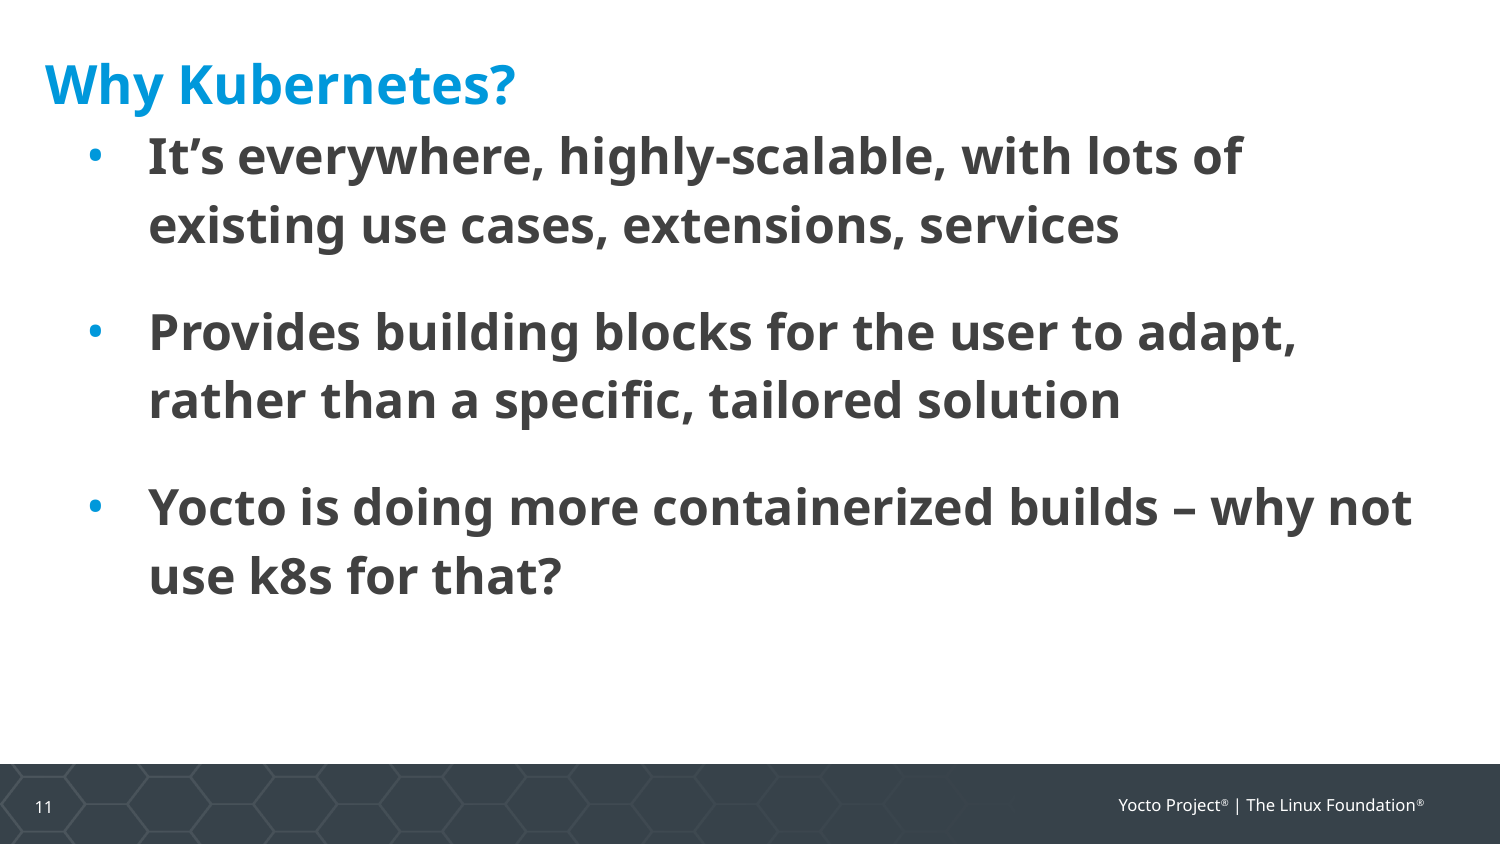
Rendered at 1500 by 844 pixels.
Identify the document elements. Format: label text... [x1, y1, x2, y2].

title Why Kubernetes? [44, 50, 1395, 160]
picture [0, 0, 1500, 844]
list It’s everywhere, highly-scalable, with lots of existing use cases, extensions, services Provides building blocks for the user to adapt, rather than a specific, tailored solution Yocto is doing more containerized builds – why not use k8s for that? [73, 115, 1425, 734]
